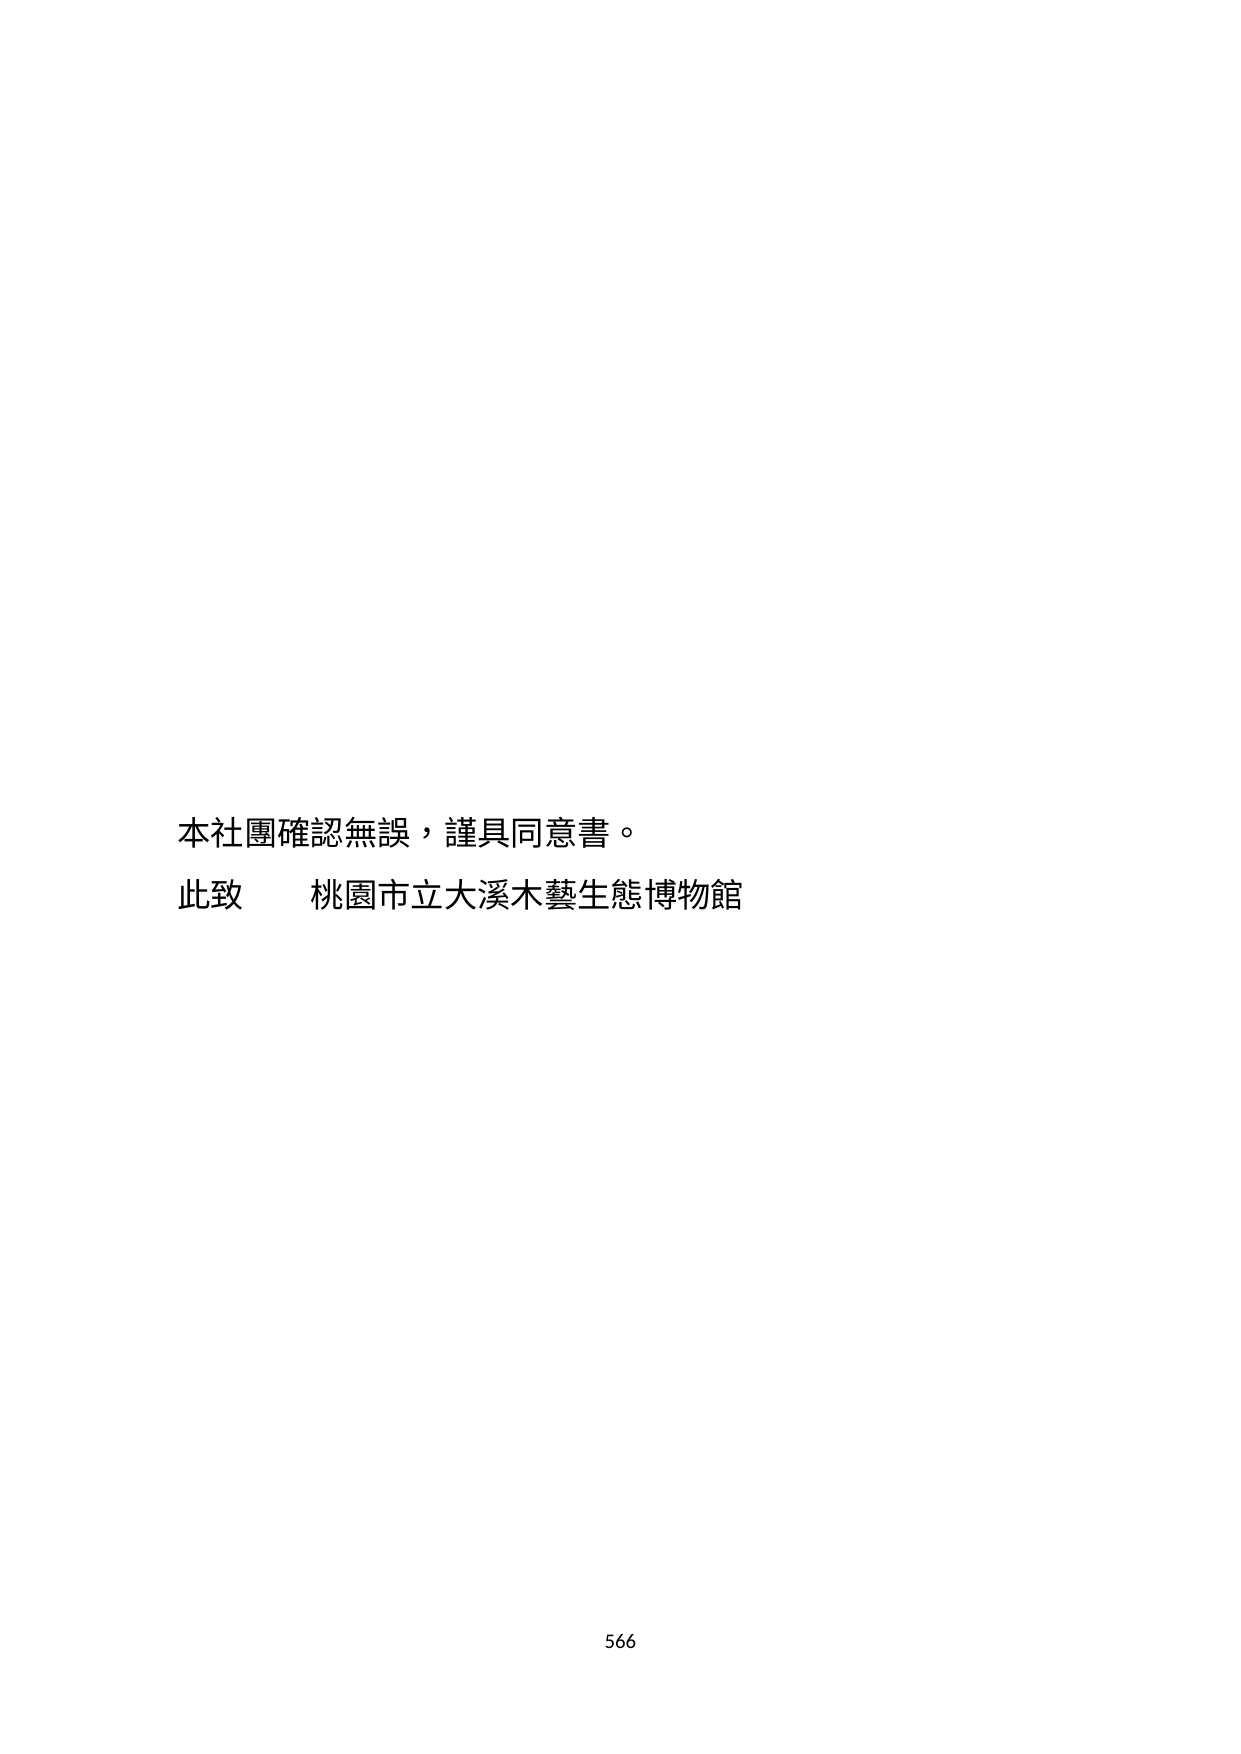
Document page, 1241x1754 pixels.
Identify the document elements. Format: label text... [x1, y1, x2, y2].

text 本社團確認無誤，謹具同意書。 [177, 789, 1063, 852]
text 此致 桃園市立大溪木藝生態博物館 [177, 852, 1007, 914]
